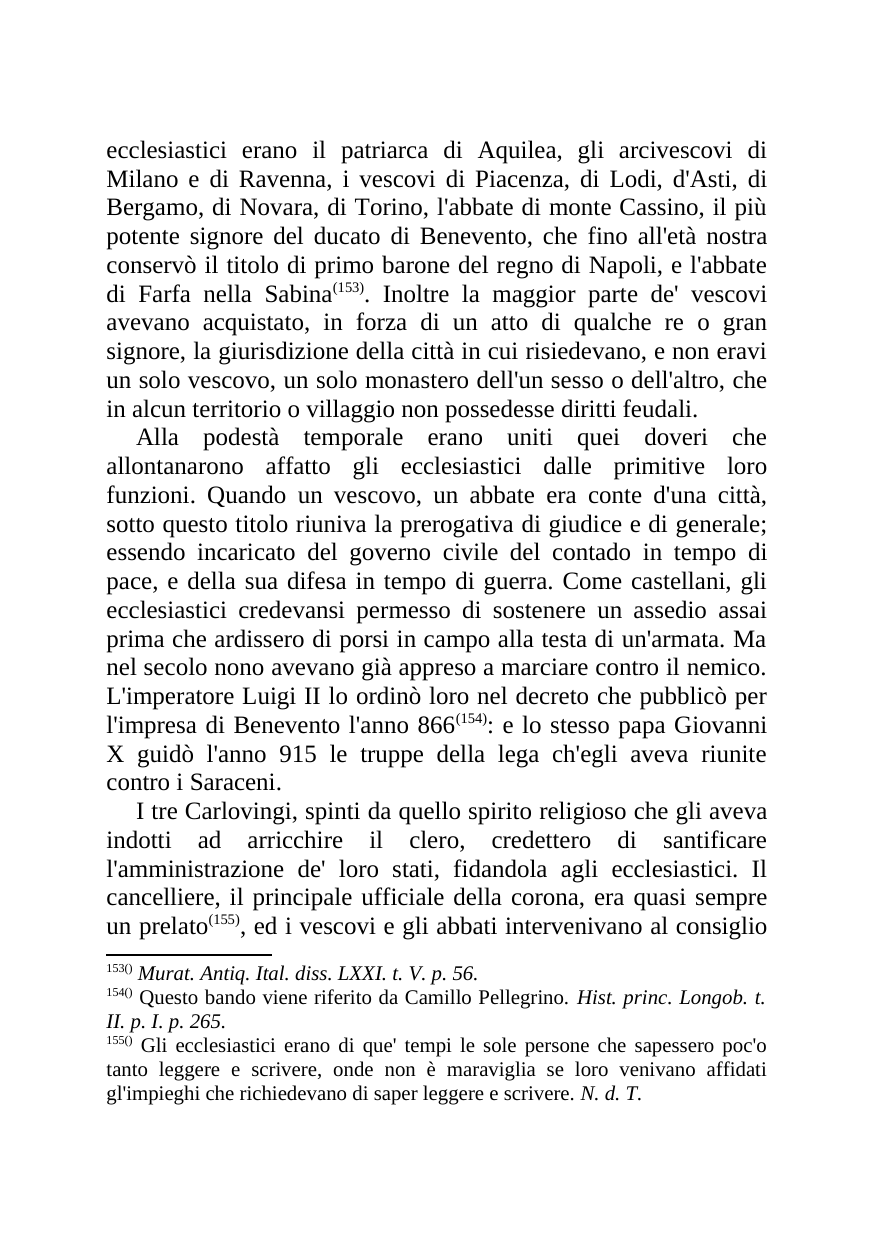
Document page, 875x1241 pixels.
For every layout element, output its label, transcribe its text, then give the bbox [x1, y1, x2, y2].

text () Murat. Antiq. Ital. diss. LXXI. t. V. p. 56. [106, 961, 768, 985]
text () Questo bando viene riferito da Camillo Pellegrino. Hist. princ. Longob. t. II. p. I. p. 265. [106, 985, 768, 1033]
text I tre Carlovingi, spinti da quello spirito religioso che gli aveva indotti ad arricchire il clero, credettero di santificare l'amministrazione de' loro stati, fidandola agli ecclesiastici. Il cancelliere, il principale ufficiale della corona, era quasi sempre un prelato(), ed i vescovi e gli abbati intervenivano al consiglio [106, 796, 768, 940]
text () Gli ecclesiastici erano di que' tempi le sole persone che sapessero poc'o tanto leggere e scrivere, onde non è maraviglia se loro venivano affidati gl'impieghi che richiedevano di saper leggere e scrivere. N. d. T. [106, 1033, 768, 1105]
text Alla podestà temporale erano uniti quei doveri che allontanarono affatto gli ecclesiastici dalle primitive loro funzioni. Quando un vescovo, un abbate era conte d'una città, sotto questo titolo riuniva la prerogativa di giudice e di generale; essendo incaricato del governo civile del contado in tempo di pace, e della sua difesa in tempo di guerra. Come castellani, gli ecclesiastici credevansi permesso di sostenere un assedio assai prima che ardissero di porsi in campo alla testa di un'armata. Ma nel secolo nono avevano già appreso a marciare contro il nemico. L'imperatore Luigi II lo ordinò loro nel decreto che pubblicò per l'impresa di Benevento l'anno 866(): e lo stesso papa Giovanni X guidò l'anno 915 le truppe della lega ch'egli aveva riunite contro i Saraceni. [106, 422, 768, 796]
text ecclesiastici erano il patriarca di Aquilea, gli arcivescovi di Milano e di Ravenna, i vescovi di Piacenza, di Lodi, d'Asti, di Bergamo, di Novara, di Torino, l'abbate di monte Cassino, il più potente signore del ducato di Benevento, che fino all'età nostra conservò il titolo di primo barone del regno di Napoli, e l'abbate di Farfa nella Sabina(). Inoltre la maggior parte de' vescovi avevano acquistato, in forza di un atto di qualche re o gran signore, la giurisdizione della città in cui risiedevano, e non eravi un solo vescovo, un solo monastero dell'un sesso o dell'altro, che in alcun territorio o villaggio non possedesse diritti feudali. [106, 135, 768, 422]
